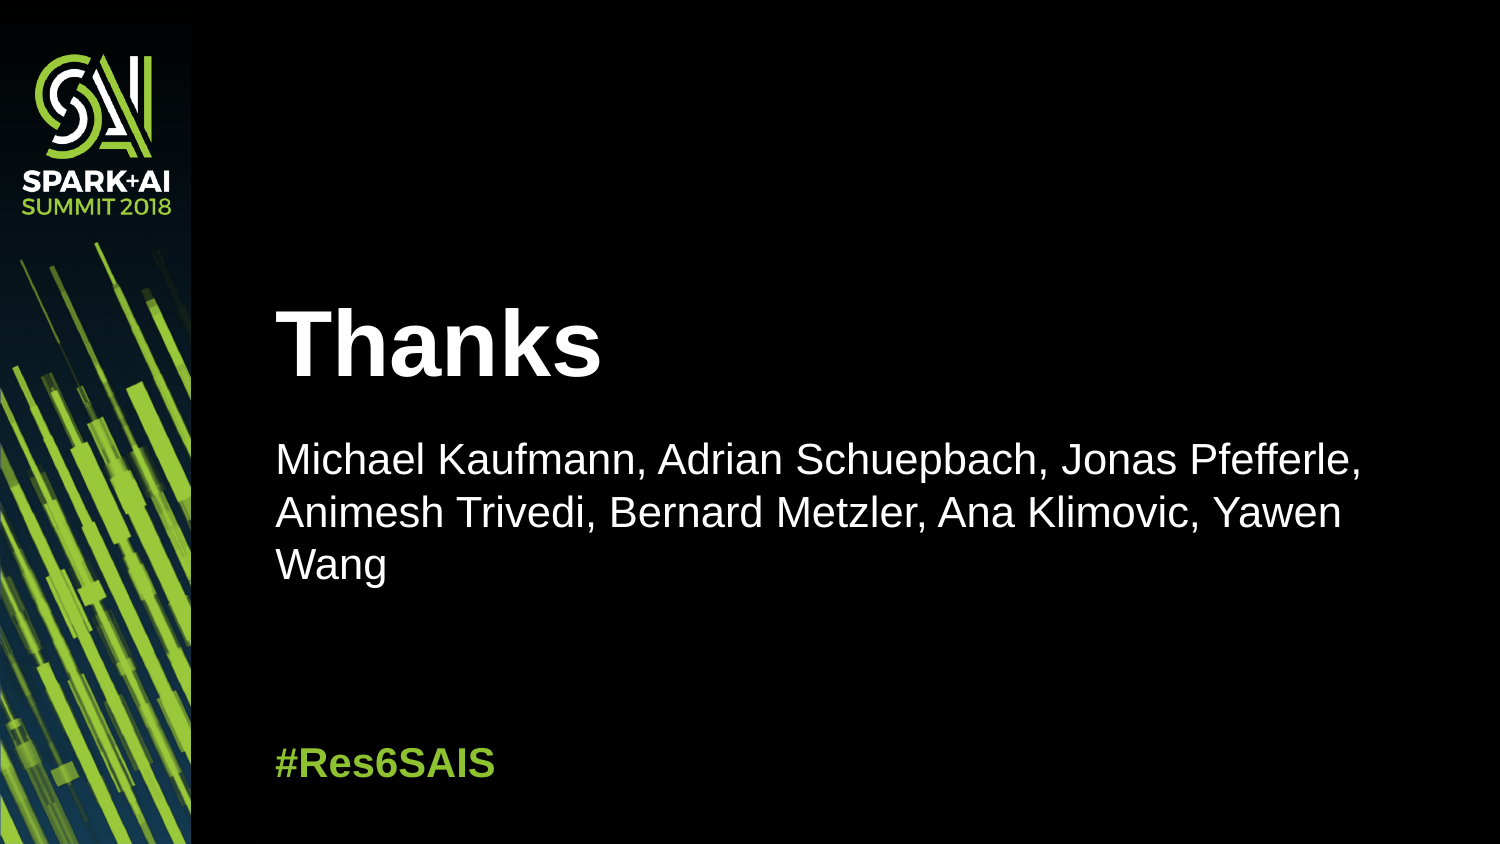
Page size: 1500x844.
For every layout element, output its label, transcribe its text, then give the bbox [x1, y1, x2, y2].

subtitle Michael Kaufmann, Adrian Schuepbach, Jonas Pfefferle, Animesh Trivedi, Bernard Metzler, Ana Klimovic, Yawen Wang [260, 565, 1423, 596]
picture [1, 227, 191, 843]
picture [21, 53, 171, 215]
text_box #Res6SAIS [260, 727, 1371, 793]
text_box Thanks [260, 226, 1460, 565]
